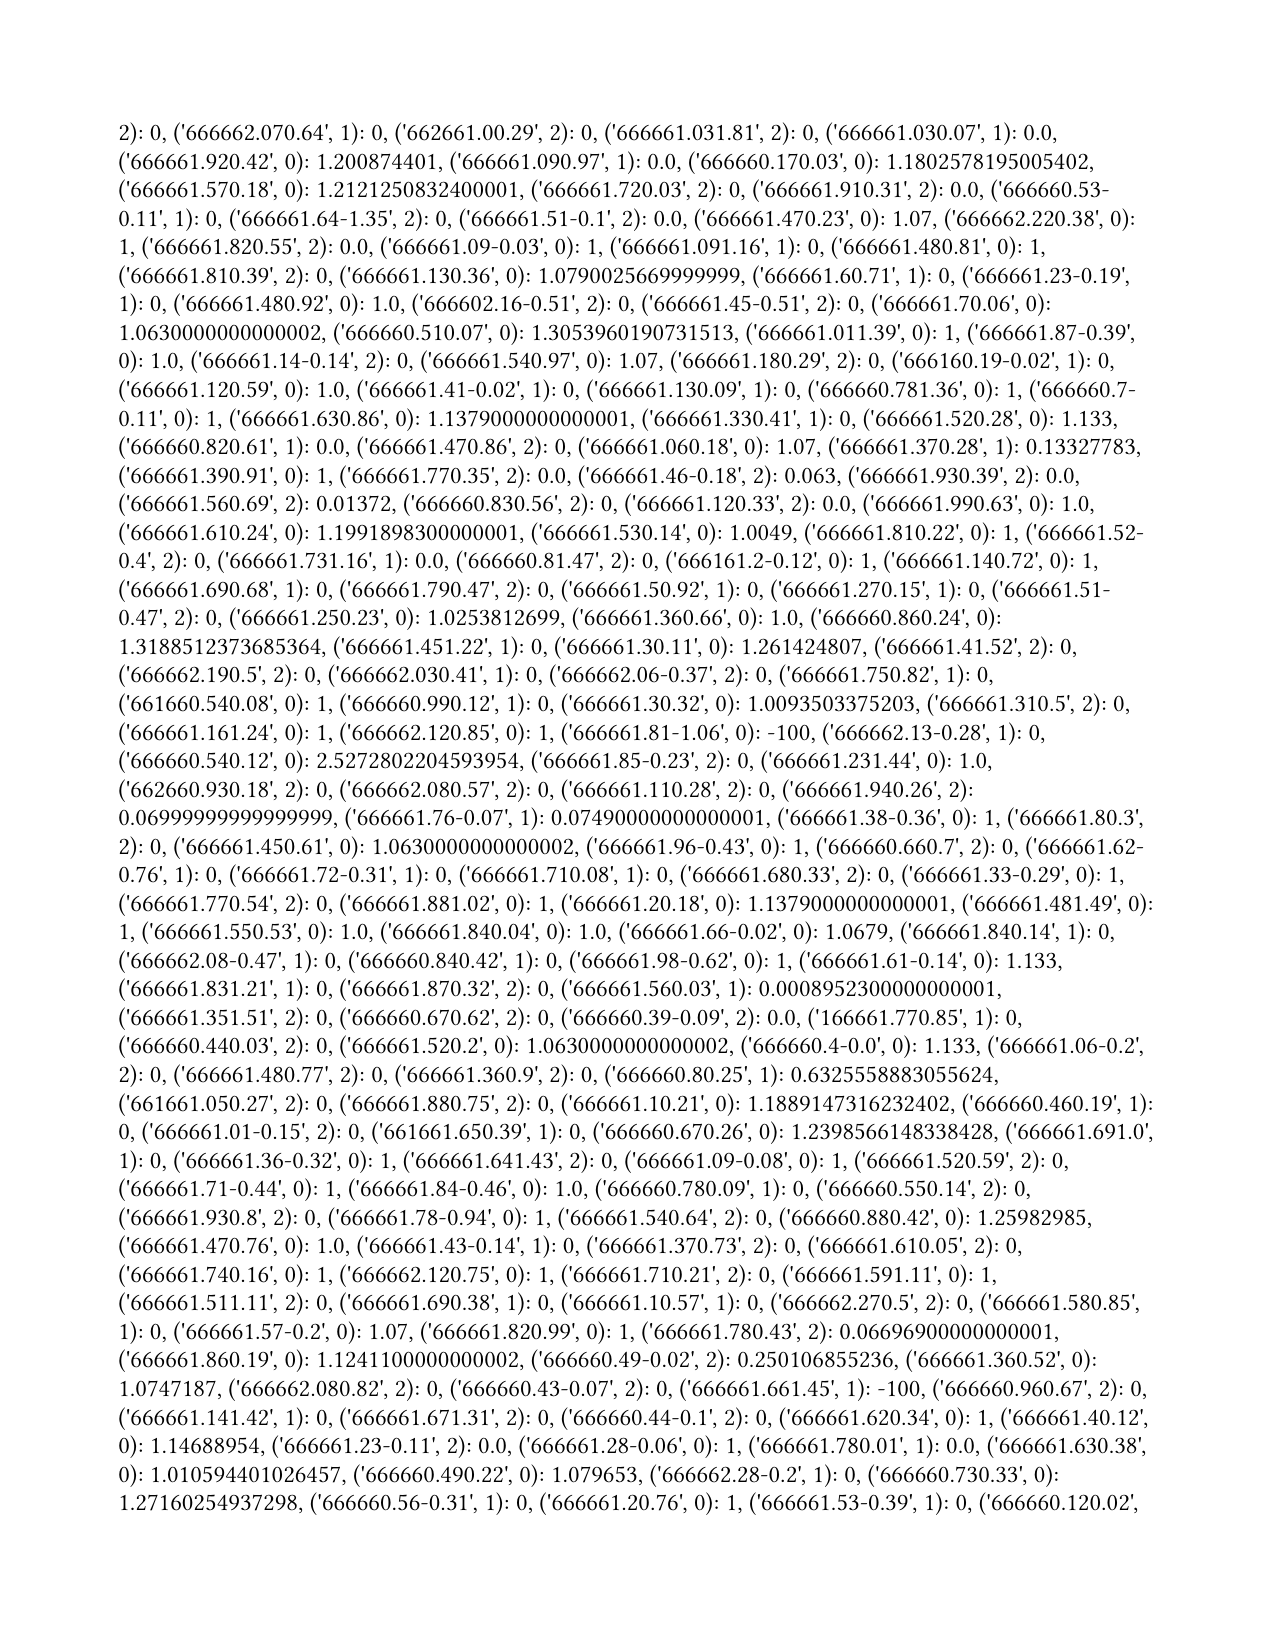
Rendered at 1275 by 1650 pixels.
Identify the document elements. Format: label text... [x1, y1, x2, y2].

text 2): 0, ('666662.070.64', 1): 0, ('662661.00.29', 2): 0, ('666661.031.81', 2): 0, ('666661.030.07', 1): 0.0, ('666661.920.42', 0): 1.200874401, ('666661.090.97', 1): 0.0, ('666660.170.03', 0): 1.1802578195005402, ('666661.570.18', 0): 1.2121250832400001, ('666661.720.03', 2): 0, ('666661.910.31', 2): 0.0, ('666660.53-0.11', 1): 0, ('666661.64-1.35', 2): 0, ('666661.51-0.1', 2): 0.0, ('666661.470.23', 0): 1.07, ('666662.220.38', 0): 1, ('666661.820.55', 2): 0.0, ('666661.09-0.03', 0): 1, ('666661.091.16', 1): 0, ('666661.480.81', 0): 1, ('666661.810.39', 2): 0, ('666661.130.36', 0): 1.0790025669999999, ('666661.60.71', 1): 0, ('666661.23-0.19', 1): 0, ('666661.480.92', 0): 1.0, ('666602.16-0.51', 2): 0, ('666661.45-0.51', 2): 0, ('666661.70.06', 0): 1.0630000000000002, ('666660.510.07', 0): 1.3053960190731513, ('666661.011.39', 0): 1, ('666661.87-0.39', 0): 1.0, ('666661.14-0.14', 2): 0, ('666661.540.97', 0): 1.07, ('666661.180.29', 2): 0, ('666160.19-0.02', 1): 0, ('666661.120.59', 0): 1.0, ('666661.41-0.02', 1): 0, ('666661.130.09', 1): 0, ('666660.781.36', 0): 1, ('666660.7-0.11', 0): 1, ('666661.630.86', 0): 1.1379000000000001, ('666661.330.41', 1): 0, ('666661.520.28', 0): 1.133, ('666660.820.61', 1): 0.0, ('666661.470.86', 2): 0, ('666661.060.18', 0): 1.07, ('666661.370.28', 1): 0.13327783, ('666661.390.91', 0): 1, ('666661.770.35', 2): 0.0, ('666661.46-0.18', 2): 0.063, ('666661.930.39', 2): 0.0, ('666661.560.69', 2): 0.01372, ('666660.830.56', 2): 0, ('666661.120.33', 2): 0.0, ('666661.990.63', 0): 1.0, ('666661.610.24', 0): 1.1991898300000001, ('666661.530.14', 0): 1.0049, ('666661.810.22', 0): 1, ('666661.52-0.4', 2): 0, ('666661.731.16', 1): 0.0, ('666660.81.47', 2): 0, ('666161.2-0.12', 0): 1, ('666661.140.72', 0): 1, ('666661.690.68', 1): 0, ('666661.790.47', 2): 0, ('666661.50.92', 1): 0, ('666661.270.15', 1): 0, ('666661.51-0.47', 2): 0, ('666661.250.23', 0): 1.0253812699, ('666661.360.66', 0): 1.0, ('666660.860.24', 0): 1.3188512373685364, ('666661.451.22', 1): 0, ('666661.30.11', 0): 1.261424807, ('666661.41.52', 2): 0, ('666662.190.5', 2): 0, ('666662.030.41', 1): 0, ('666662.06-0.37', 2): 0, ('666661.750.82', 1): 0, ('661660.540.08', 0): 1, ('666660.990.12', 1): 0, ('666661.30.32', 0): 1.0093503375203, ('666661.310.5', 2): 0, ('666661.161.24', 0): 1, ('666662.120.85', 0): 1, ('666661.81-1.06', 0): -100, ('666662.13-0.28', 1): 0, ('666660.540.12', 0): 2.5272802204593954, ('666661.85-0.23', 2): 0, ('666661.231.44', 0): 1.0, ('662660.930.18', 2): 0, ('666662.080.57', 2): 0, ('666661.110.28', 2): 0, ('666661.940.26', 2): 0.06999999999999999, ('666661.76-0.07', 1): 0.07490000000000001, ('666661.38-0.36', 0): 1, ('666661.80.3', 2): 0, ('666661.450.61', 0): 1.0630000000000002, ('666661.96-0.43', 0): 1, ('666660.660.7', 2): 0, ('666661.62-0.76', 1): 0, ('666661.72-0.31', 1): 0, ('666661.710.08', 1): 0, ('666661.680.33', 2): 0, ('666661.33-0.29', 0): 1, ('666661.770.54', 2): 0, ('666661.881.02', 0): 1, ('666661.20.18', 0): 1.1379000000000001, ('666661.481.49', 0): 1, ('666661.550.53', 0): 1.0, ('666661.840.04', 0): 1.0, ('666661.66-0.02', 0): 1.0679, ('666661.840.14', 1): 0, ('666662.08-0.47', 1): 0, ('666660.840.42', 1): 0, ('666661.98-0.62', 0): 1, ('666661.61-0.14', 0): 1.133, ('666661.831.21', 1): 0, ('666661.870.32', 2): 0, ('666661.560.03', 1): 0.0008952300000000001, ('666661.351.51', 2): 0, ('666660.670.62', 2): 0, ('666660.39-0.09', 2): 0.0, ('166661.770.85', 1): 0, ('666660.440.03', 2): 0, ('666661.520.2', 0): 1.0630000000000002, ('666660.4-0.0', 0): 1.133, ('666661.06-0.2', 2): 0, ('666661.480.77', 2): 0, ('666661.360.9', 2): 0, ('666660.80.25', 1): 0.6325558883055624, ('661661.050.27', 2): 0, ('666661.880.75', 2): 0, ('666661.10.21', 0): 1.1889147316232402, ('666660.460.19', 1): 0, ('666661.01-0.15', 2): 0, ('661661.650.39', 1): 0, ('666660.670.26', 0): 1.2398566148338428, ('666661.691.0', 1): 0, ('666661.36-0.32', 0): 1, ('666661.641.43', 2): 0, ('666661.09-0.08', 0): 1, ('666661.520.59', 2): 0, ('666661.71-0.44', 0): 1, ('666661.84-0.46', 0): 1.0, ('666660.780.09', 1): 0, ('666660.550.14', 2): 0, ('666661.930.8', 2): 0, ('666661.78-0.94', 0): 1, ('666661.540.64', 2): 0, ('666660.880.42', 0): 1.25982985, ('666661.470.76', 0): 1.0, ('666661.43-0.14', 1): 0, ('666661.370.73', 2): 0, ('666661.610.05', 2): 0, ('666661.740.16', 0): 1, ('666662.120.75', 0): 1, ('666661.710.21', 2): 0, ('666661.591.11', 0): 1, ('666661.511.11', 2): 0, ('666661.690.38', 1): 0, ('666661.10.57', 1): 0, ('666662.270.5', 2): 0, ('666661.580.85', 1): 0, ('666661.57-0.2', 0): 1.07, ('666661.820.99', 0): 1, ('666661.780.43', 2): 0.06696900000000001, ('666661.860.19', 0): 1.1241100000000002, ('666660.49-0.02', 2): 0.250106855236, ('666661.360.52', 0): 1.0747187, ('666662.080.82', 2): 0, ('666660.43-0.07', 2): 0, ('666661.661.45', 1): -100, ('666660.960.67', 2): 0, ('666661.141.42', 1): 0, ('666661.671.31', 2): 0, ('666660.44-0.1', 2): 0, ('666661.620.34', 0): 1, ('666661.40.12', 0): 1.14688954, ('666661.23-0.11', 2): 0.0, ('666661.28-0.06', 0): 1, ('666661.780.01', 1): 0.0, ('666661.630.38', 0): 1.010594401026457, ('666660.490.22', 0): 1.079653, ('666662.28-0.2', 1): 0, ('666660.730.33', 0): 1.27160254937298, ('666660.56-0.31', 1): 0, ('666661.20.76', 0): 1, ('666661.53-0.39', 1): 0, ('666660.120.02', [118, 118, 1157, 1517]
